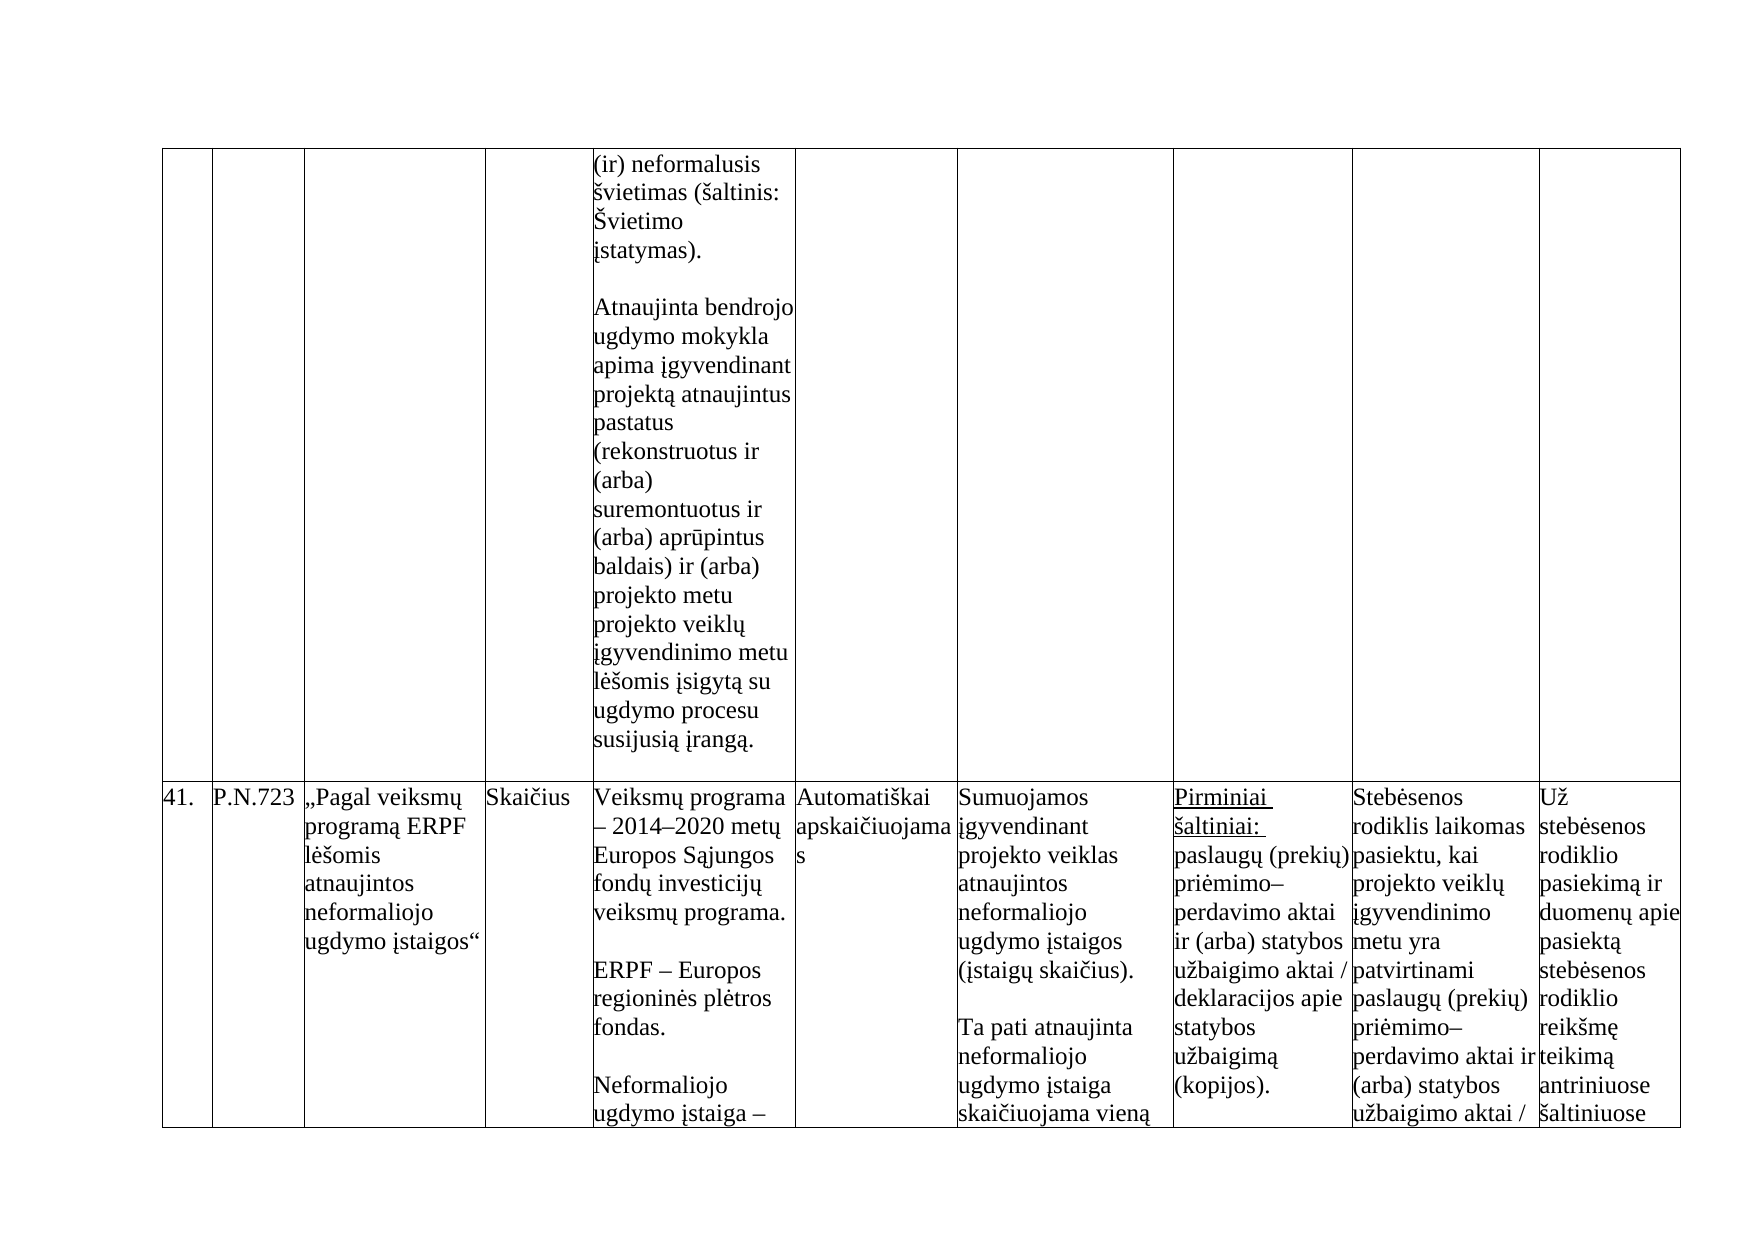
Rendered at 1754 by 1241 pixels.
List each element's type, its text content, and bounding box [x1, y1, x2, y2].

table_cell Automatiškai apskaičiuojamas [796, 782, 957, 1127]
table_cell [163, 149, 212, 781]
table_cell [796, 149, 957, 781]
table_cell (ir) neformalusis švietimas (šaltinis: Švietimo įstatymas). Atnaujinta bendrojo ugdymo mokykla apima įgyvendinant projektą atnaujintus pastatus (rekonstruotus ir (arba) suremontuotus ir (arba) aprūpintus baldais) ir (arba) projekto metu projekto veiklų įgyvendinimo metu lėšomis įsigytą su ugdymo procesu susijusią įrangą. [594, 149, 795, 781]
table_cell [486, 149, 593, 781]
table_cell Stebėsenos rodiklis laikomas pasiektu, kai projekto veiklų įgyvendinimo metu yra patvirtinami paslaugų (prekių) priėmimo– perdavimo aktai ir (arba) statybos užbaigimo aktai / [1353, 782, 1539, 1127]
table_cell [305, 149, 485, 781]
table_cell P.N.723 [213, 782, 304, 1127]
table_cell [213, 149, 304, 781]
table_cell [958, 149, 1173, 781]
table_cell „Pagal veiksmų programą ERPF lėšomis atnaujintos neformaliojo ugdymo įstaigos“ [305, 782, 485, 1127]
table_cell Už stebėsenos rodiklio pasiekimą ir duomenų apie pasiektą stebėsenos rodiklio reikšmę teikimą antriniuose šaltiniuose [1540, 782, 1680, 1127]
table_cell [1540, 149, 1680, 781]
table_cell Skaičius [486, 782, 593, 1127]
table_cell [1174, 149, 1352, 781]
table_cell [1353, 149, 1539, 781]
table_cell Sumuojamos įgyvendinant projekto veiklas atnaujintos neformaliojo ugdymo įstaigos (įstaigų skaičius). Ta pati atnaujinta neformaliojo ugdymo įstaiga skaičiuojama vieną [958, 782, 1173, 1127]
table_cell Veiksmų programa – 2014–2020 metų Europos Sąjungos fondų investicijų veiksmų programa. ERPF – Europos regioninės plėtros fondas. Neformaliojo ugdymo įstaiga – [594, 782, 795, 1127]
table_cell Pirminiai šaltiniai: paslaugų (prekių) priėmimo–perdavimo aktai ir (arba) statybos užbaigimo aktai / deklaracijos apie statybos užbaigimą (kopijos). [1174, 782, 1352, 1127]
table_cell 41. [163, 782, 212, 1127]
